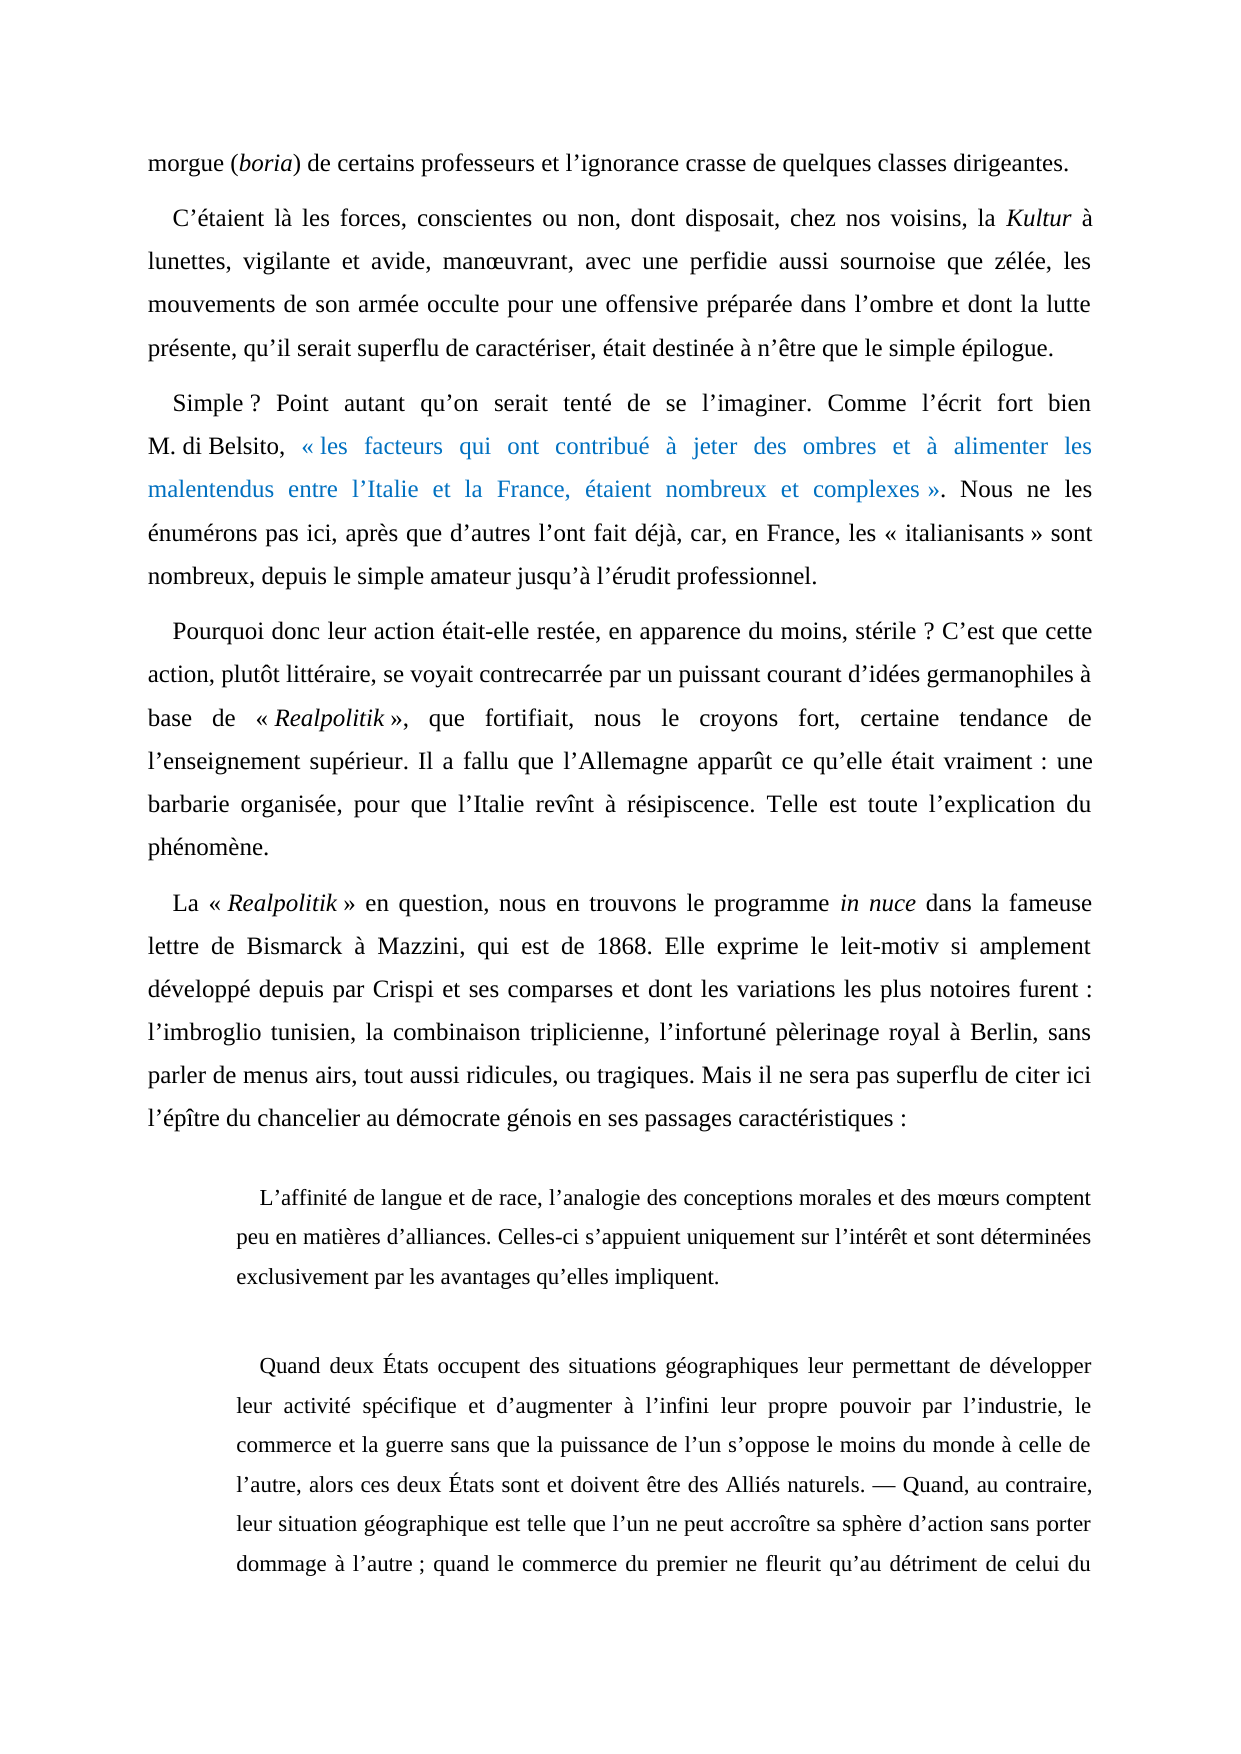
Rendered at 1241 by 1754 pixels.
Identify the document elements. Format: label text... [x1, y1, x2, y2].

text Pourquoi donc leur action était-elle restée, en apparence du moins, stérile ? C’est que cette action, plutôt littéraire, se voyait contrecarrée par un puissant courant d’idées germanophiles à base de « Realpolitik », que fortifiait, nous le croyons fort, certaine tendance de l’enseignement supérieur. Il a fallu que l’Allemagne apparût ce qu’elle était vraiment : une barbarie organisée, pour que l’Italie revînt à résipiscence. Telle est toute l’explication du phénomène. [148, 616, 1093, 861]
text La « Realpolitik » en question, nous en trouvons le programme in nuce dans la fameuse lettre de Bismarck à Mazzini, qui est de 1868. Elle exprime le leit-motiv si amplement développé depuis par Crispi et ses comparses et dont les variations les plus notoires furent : l’imbroglio tunisien, la combinaison triplicienne, l’infortuné pèlerinage royal à Berlin, sans parler de menus airs, tout aussi ridicules, ou tragiques. Mais il ne sera pas superflu de citer ici l’épître du chancelier au démocrate génois en ses passages caractéristiques : [148, 888, 1093, 1132]
text C’étaient là les forces, conscientes ou non, dont disposait, chez nos voisins, la Kultur à lunettes, vigilante et avide, manœuvrant, avec une perfidie aussi sournoise que zélée, les mouvements de son armée occulte pour une offensive préparée dans l’ombre et dont la lutte présente, qu’il serait superflu de caractériser, était destinée à n’être que le simple épilogue. [148, 203, 1093, 361]
text L’affinité de langue et de race, l’analogie des conceptions morales et des mœurs comptent peu en matières d’alliances. Celles-ci s’appuient uniquement sur l’intérêt et sont déterminées exclusivement par les avantages qu’elles impliquent. [236, 1184, 1093, 1289]
text Simple ? Point autant qu’on serait tenté de se l’imaginer. Comme l’écrit fort bien M. di Belsito, « les facteurs qui ont contribué à jeter des ombres et à alimenter les malentendus entre l’Italie et la France, étaient nombreux et complexes ». Nous ne les énumérons pas ici, après que d’autres l’ont fait déjà, car, en France, les « italianisants » sont nombreux, depuis le simple amateur jusqu’à l’érudit professionnel. [148, 388, 1093, 589]
text morgue (boria) de certains professeurs et l’ignorance crasse de quelques classes dirigeantes. [148, 148, 1093, 176]
text Quand deux États occupent des situations géographiques leur permettant de développer leur activité spécifique et d’augmenter à l’infini leur propre pouvoir par l’industrie, le commerce et la guerre sans que la puissance de l’un s’oppose le moins du monde à celle de l’autre, alors ces deux États sont et doivent être des Alliés naturels. — Quand, au contraire, leur situation géographique est telle que l’un ne peut accroître sa sphère d’action sans porter dommage à l’autre ; quand le commerce du premier ne fleurit qu’au détriment de celui du [236, 1352, 1093, 1576]
